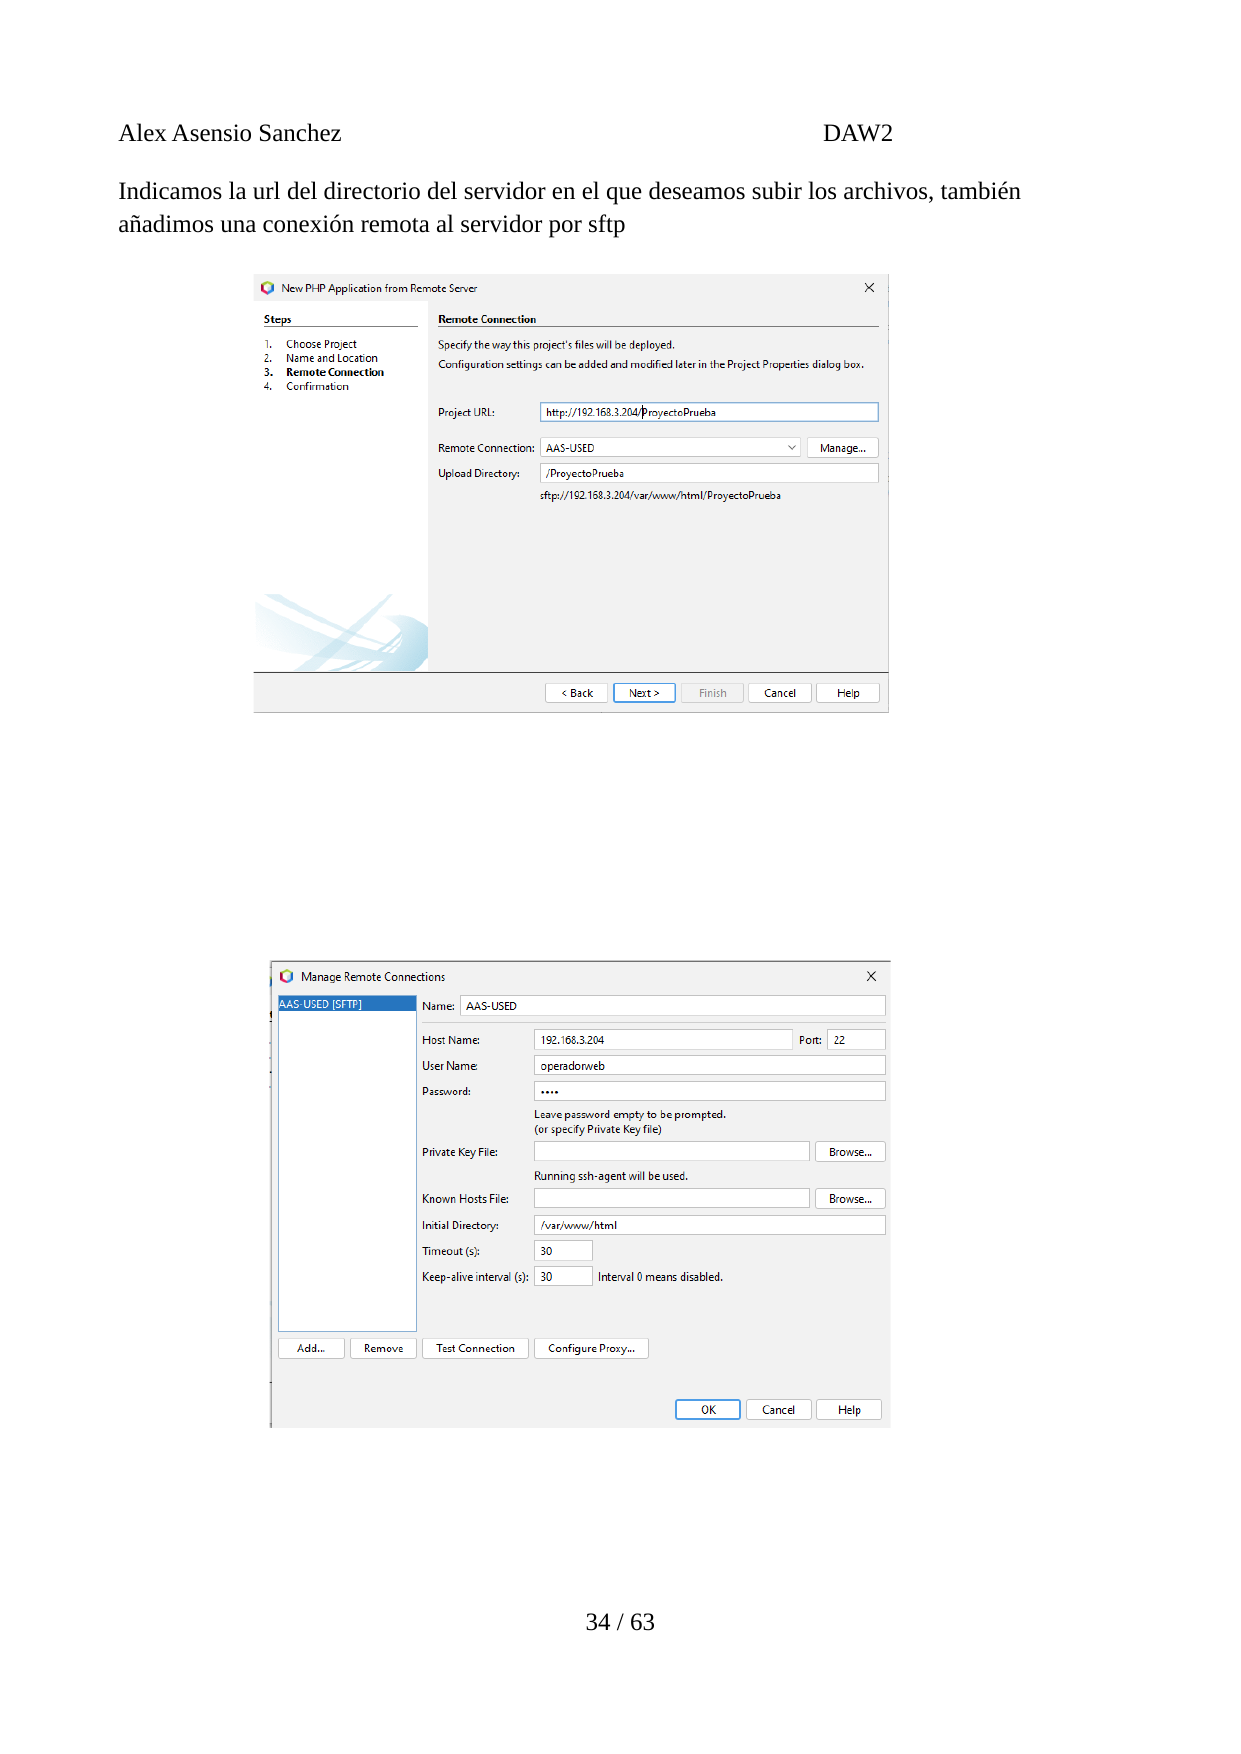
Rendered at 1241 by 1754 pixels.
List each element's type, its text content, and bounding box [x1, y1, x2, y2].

picture [269, 960, 891, 1428]
picture [253, 274, 889, 713]
text Indicamos la url del directorio del servidor en el que deseamos subir los archivos, también añadimos una conexión remota al servidor por sftp [118, 176, 1122, 238]
